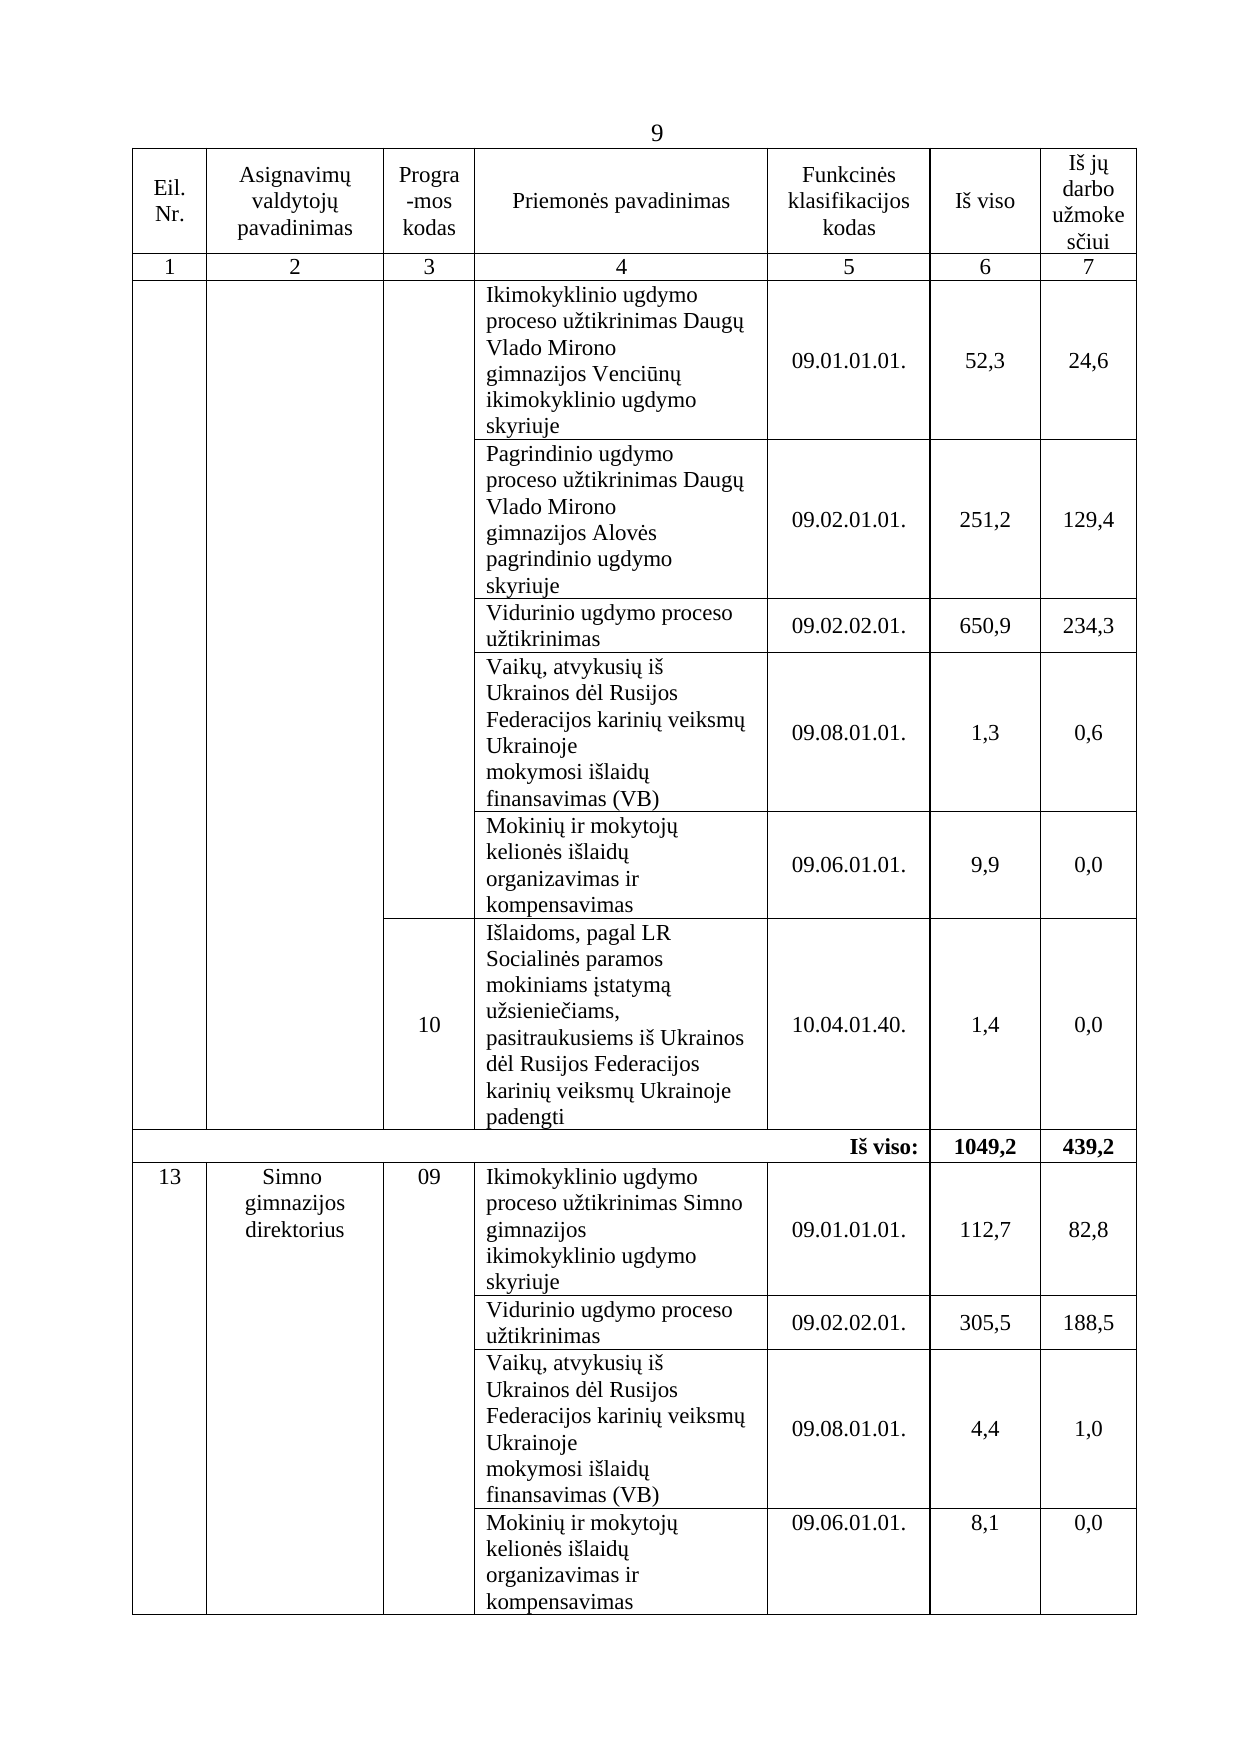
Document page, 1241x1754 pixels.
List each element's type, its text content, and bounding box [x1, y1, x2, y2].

table_cell 09.01.01.01. [768, 1163, 929, 1295]
table_cell Mokinių ir mokytojų kelionės išlaidų organizavimas ir kompensavimas [475, 1509, 767, 1614]
table_cell 09.02.02.01. [768, 599, 929, 652]
table_cell Vidurinio ugdymo proceso užtikrinimas [475, 1296, 767, 1348]
table_cell 0,0 [1041, 919, 1136, 1129]
table_cell 09.08.01.01. [768, 1350, 929, 1508]
table_cell 52,3 [931, 281, 1040, 439]
table_cell 1,4 [931, 919, 1040, 1129]
table_cell 234,3 [1041, 599, 1136, 652]
table_cell 305,5 [931, 1296, 1040, 1348]
table_cell 3 [384, 254, 474, 280]
table_cell 09.02.01.01. [768, 440, 929, 598]
table_cell 10 [384, 919, 474, 1129]
table_cell 09.02.02.01. [768, 1296, 929, 1348]
table_cell [207, 281, 383, 1129]
table_cell Mokinių ir mokytojų kelionės išlaidų organizavimas ir kompensavimas [475, 812, 767, 917]
table_cell 10.04.01.40. [768, 919, 929, 1129]
table_cell Iš viso: [133, 1130, 929, 1162]
table_cell 650,9 [931, 599, 1040, 652]
table_cell 4,4 [931, 1350, 1040, 1508]
table_cell Pagrindinio ugdymo proceso užtikrinimas Daugų Vlado Mirono gimnazijos Alovės pagrindinio ugdymo skyriuje [475, 440, 767, 598]
table_cell 09.06.01.01. [768, 1509, 929, 1614]
table_cell 5 [768, 254, 929, 280]
table_cell 1 [133, 254, 206, 280]
table_header Asignavimų valdytojų pavadinimas [207, 149, 383, 252]
table_cell 2 [207, 254, 383, 280]
table_cell [384, 281, 474, 917]
table_cell 4 [475, 254, 767, 280]
table_cell 7 [1041, 254, 1136, 280]
table_header Iš jų darbo užmokesčiui [1041, 149, 1136, 252]
table_cell Vaikų, atvykusių iš Ukrainos dėl Rusijos Federacijos karinių veiksmų Ukrainoje mokymosi išlaidų finansavimas (VB) [475, 1350, 767, 1508]
table_cell 251,2 [931, 440, 1040, 598]
table_cell 1,3 [931, 653, 1040, 811]
table_header Progra-mos kodas [384, 149, 474, 252]
table_cell [133, 281, 206, 1129]
table_cell Ikimokyklinio ugdymo proceso užtikrinimas Daugų Vlado Mirono gimnazijos Venciūnų ikimokyklinio ugdymo skyriuje [475, 281, 767, 439]
table_cell 13 [133, 1163, 206, 1614]
table_cell 1,0 [1041, 1350, 1136, 1508]
table_cell 1049,2 [931, 1130, 1040, 1162]
table_header Priemonės pavadinimas [475, 149, 767, 252]
table_cell Ikimokyklinio ugdymo proceso užtikrinimas Simno gimnazijos ikimokyklinio ugdymo skyriuje [475, 1163, 767, 1295]
table_cell 09.06.01.01. [768, 812, 929, 917]
table_cell 0,6 [1041, 653, 1136, 811]
table_cell 0,0 [1041, 1509, 1136, 1614]
table_cell 09.01.01.01. [768, 281, 929, 439]
table_cell 8,1 [931, 1509, 1040, 1614]
table_cell 9,9 [931, 812, 1040, 917]
table_header Eil. Nr. [133, 149, 206, 252]
table_cell 09.08.01.01. [768, 653, 929, 811]
table_cell 439,2 [1041, 1130, 1136, 1162]
table_cell Vidurinio ugdymo proceso užtikrinimas [475, 599, 767, 652]
table_cell 0,0 [1041, 812, 1136, 917]
table_header Iš viso [931, 149, 1040, 252]
table_cell 09 [384, 1163, 474, 1614]
table_cell 82,8 [1041, 1163, 1136, 1295]
table_header Funkcinės klasifikacijos kodas [768, 149, 929, 252]
table_cell 24,6 [1041, 281, 1136, 439]
table_cell Išlaidoms, pagal LR Socialinės paramos mokiniams įstatymą užsieniečiams, pasitraukusiems iš Ukrainos dėl Rusijos Federacijos karinių veiksmų Ukrainoje padengti [475, 919, 767, 1129]
table_cell Simno gimnazijos direktorius [207, 1163, 383, 1614]
table_cell 188,5 [1041, 1296, 1136, 1348]
table_cell 6 [931, 254, 1040, 280]
table_cell 129,4 [1041, 440, 1136, 598]
table_cell Vaikų, atvykusių iš Ukrainos dėl Rusijos Federacijos karinių veiksmų Ukrainoje mokymosi išlaidų finansavimas (VB) [475, 653, 767, 811]
table_cell 112,7 [931, 1163, 1040, 1295]
